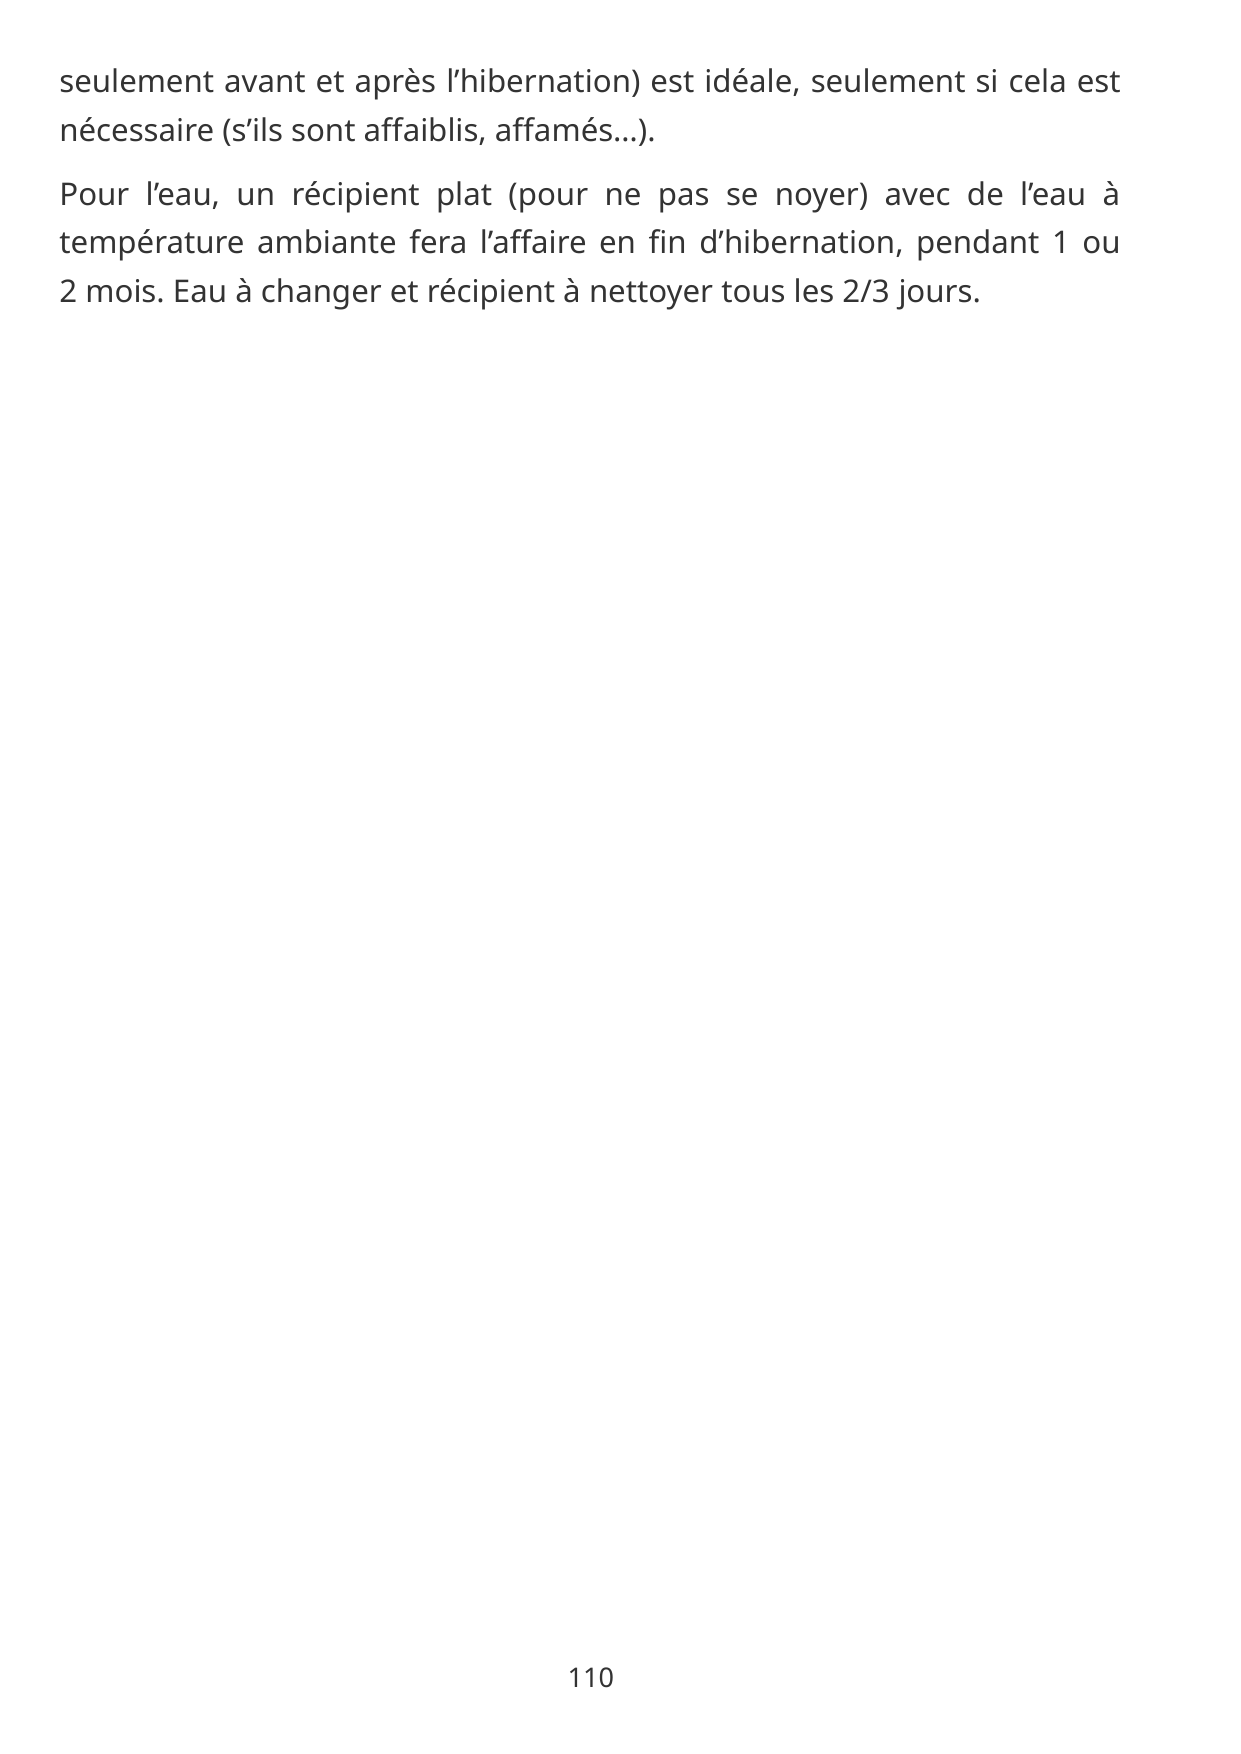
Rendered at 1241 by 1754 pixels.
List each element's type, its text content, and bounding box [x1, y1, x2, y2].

text seulement avant et après l’hibernation) est idéale, seulement si cela est nécessaire (s’ils sont affaiblis, affamés…). [59, 59, 1122, 151]
text Pour l’eau, un récipient plat (pour ne pas se noyer) avec de l’eau à température ambiante fera l’affaire en fin d’hibernation, pendant 1 ou 2 mois. Eau à changer et récipient à nettoyer tous les 2/3 jours. [59, 172, 1122, 312]
